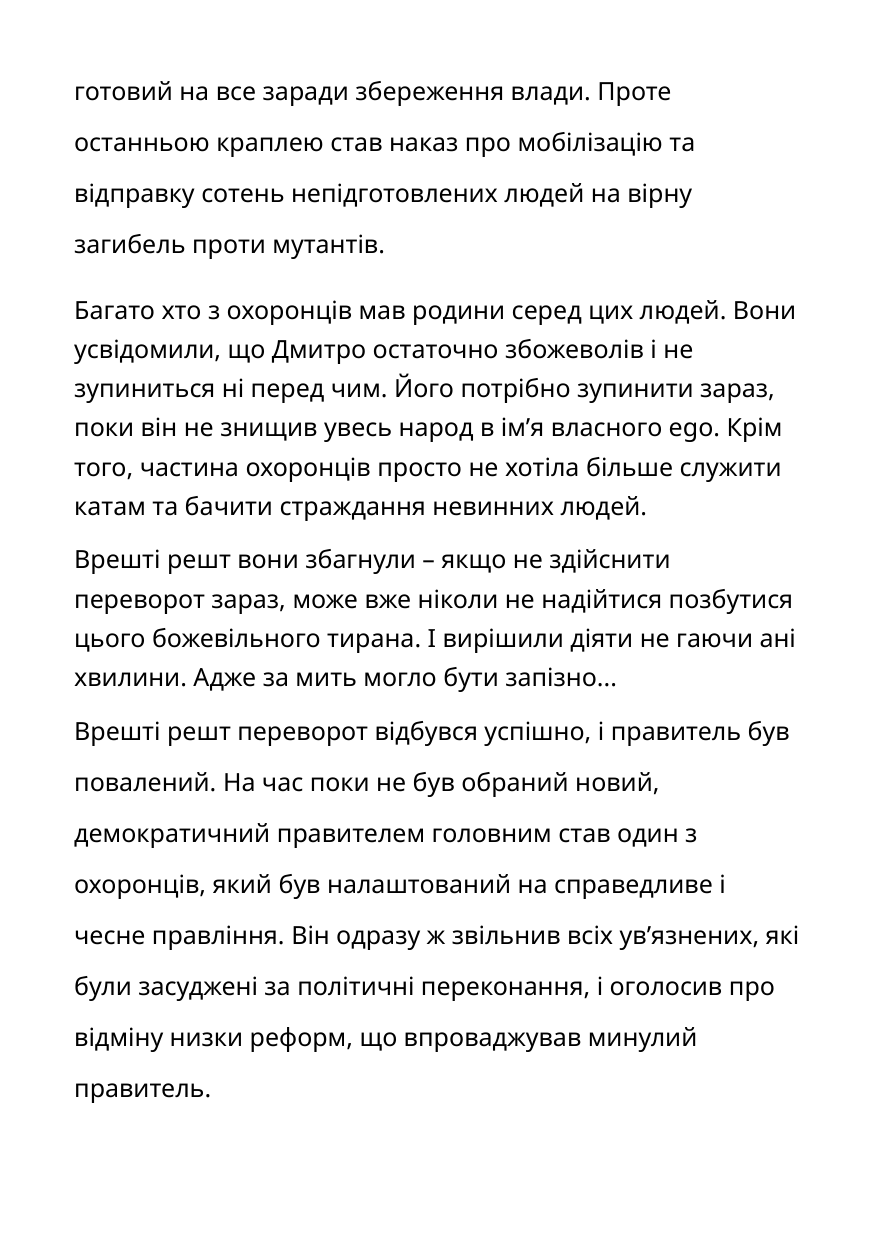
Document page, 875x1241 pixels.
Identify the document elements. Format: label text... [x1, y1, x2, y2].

text Врешті решт переворот відбувся успішно, і правитель був повалений. На час поки не був обраний новий, демократичний правителем головним став один з охоронців, який був налаштований на справедливе і чесне правління. Він одразу ж звільнив всіх ув’язнених, які були засуджені за політичні переконання, і оголосив про відміну низки реформ, що впроваджував минулий правитель. [74, 713, 800, 1105]
text Багато хто з охоронців мав родини серед цих людей. Вони усвідомили, що Дмитро остаточно збожеволів і не зупиниться ні перед чим. Його потрібно зупинити зараз, поки він не знищив увесь народ в ім’я власного ego. Крім того, частина охоронців просто не хотіла більше служити катам та бачити страждання невинних людей. [74, 293, 800, 522]
text Врешті решт вони збагнули – якщо не здійснити переворот зараз, може вже ніколи не надійтися позбутися цього божевільного тирана. І вирішили діяти не гаючи ані хвилини. Адже за мить могло бути запізно... [74, 542, 800, 694]
text готовий на все заради збереження влади. Проте останньою краплею став наказ про мобілізацію та відправку сотень непідготовлених людей на вірну загибель проти мутантів. [74, 74, 800, 261]
